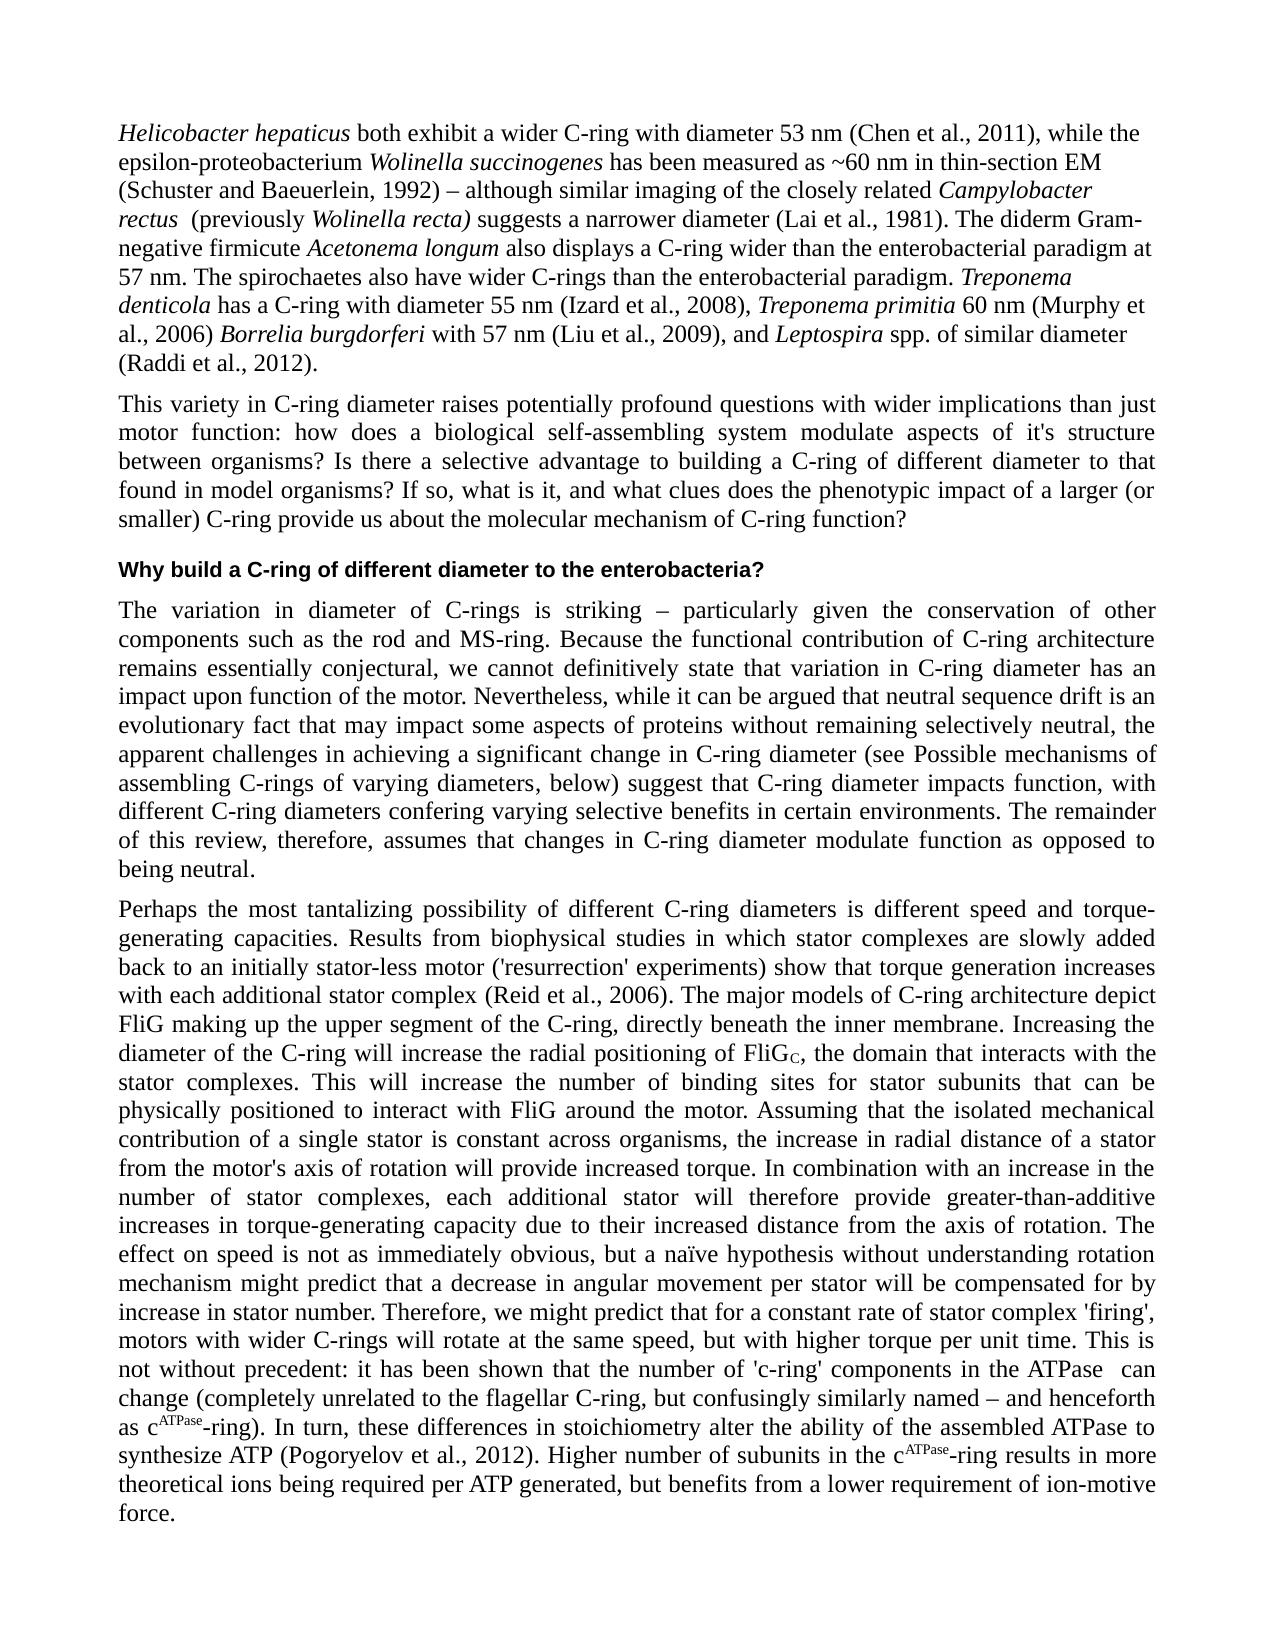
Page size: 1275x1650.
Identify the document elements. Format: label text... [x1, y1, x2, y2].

subtitle Why build a C-ring of different diameter to the enterobacteria? [118, 557, 1157, 583]
text Helicobacter hepaticus both exhibit a wider C-ring with diameter 53 nm (Chen et al., 2011), while the epsilon-proteobacterium Wolinella succinogenes has been measured as ~60 nm in thin-section EM (Schuster and Baeuerlein, 1992) – although similar imaging of the closely related Campylobacter rectus (previously Wolinella recta) suggests a narrower diameter (Lai et al., 1981). The diderm Gram-negative firmicute Acetonema longum also displays a C-ring wider than the enterobacterial paradigm at 57 nm. The spirochaetes also have wider C-rings than the enterobacterial paradigm. Treponema denticola has a C-ring with diameter 55 nm (Izard et al., 2008), Treponema primitia 60 nm (Murphy et al., 2006) Borrelia burgdorferi with 57 nm (Liu et al., 2009), and Leptospira spp. of similar diameter (Raddi et al., 2012). [118, 118, 1157, 377]
text The variation in diameter of C-rings is striking – particularly given the conservation of other components such as the rod and MS-ring. Because the functional contribution of C-ring architecture remains essentially conjectural, we cannot definitively state that variation in C-ring diameter has an impact upon function of the motor. Nevertheless, while it can be argued that neutral sequence drift is an evolutionary fact that may impact some aspects of proteins without remaining selectively neutral, the apparent challenges in achieving a significant change in C-ring diameter (see Possible mechanisms of assembling C-rings of varying diameters, below) suggest that C-ring diameter impacts function, with different C-ring diameters confering varying selective benefits in certain environments. The remainder of this review, therefore, assumes that changes in C-ring diameter modulate function as opposed to being neutral. [118, 595, 1157, 883]
text Perhaps the most tantalizing possibility of different C-ring diameters is different speed and torque-generating capacities. Results from biophysical studies in which stator complexes are slowly added back to an initially stator-less motor ('resurrection' experiments) show that torque generation increases with each additional stator complex (Reid et al., 2006). The major models of C-ring architecture depict FliG making up the upper segment of the C-ring, directly beneath the inner membrane. Increasing the diameter of the C-ring will increase the radial positioning of FliGC, the domain that interacts with the stator complexes. This will increase the number of binding sites for stator subunits that can be physically positioned to interact with FliG around the motor. Assuming that the isolated mechanical contribution of a single stator is constant across organisms, the increase in radial distance of a stator from the motor's axis of rotation will provide increased torque. In combination with an increase in the number of stator complexes, each additional stator will therefore provide greater-than-additive increases in torque-generating capacity due to their increased distance from the axis of rotation. The effect on speed is not as immediately obvious, but a naïve hypothesis without understanding rotation mechanism might predict that a decrease in angular movement per stator will be compensated for by increase in stator number. Therefore, we might predict that for a constant rate of stator complex 'firing', motors with wider C-rings will rotate at the same speed, but with higher torque per unit time. This is not without precedent: it has been shown that the number of 'c-ring' components in the ATPase can change (completely unrelated to the flagellar C-ring, but confusingly similarly named – and henceforth as cATPase-ring). In turn, these differences in stoichiometry alter the ability of the assembled ATPase to synthesize ATP (Pogoryelov et al., 2012). Higher number of subunits in the cATPase-ring results in more theoretical ions being required per ATP generated, but benefits from a lower requirement of ion-motive force. [118, 894, 1157, 1527]
text This variety in C-ring diameter raises potentially profound questions with wider implications than just motor function: how does a biological self-assembling system modulate aspects of it's structure between organisms? Is there a selective advantage to building a C-ring of different diameter to that found in model organisms? If so, what is it, and what clues does the phenotypic impact of a larger (or smaller) C-ring provide us about the molecular mechanism of C-ring function? [118, 389, 1157, 532]
